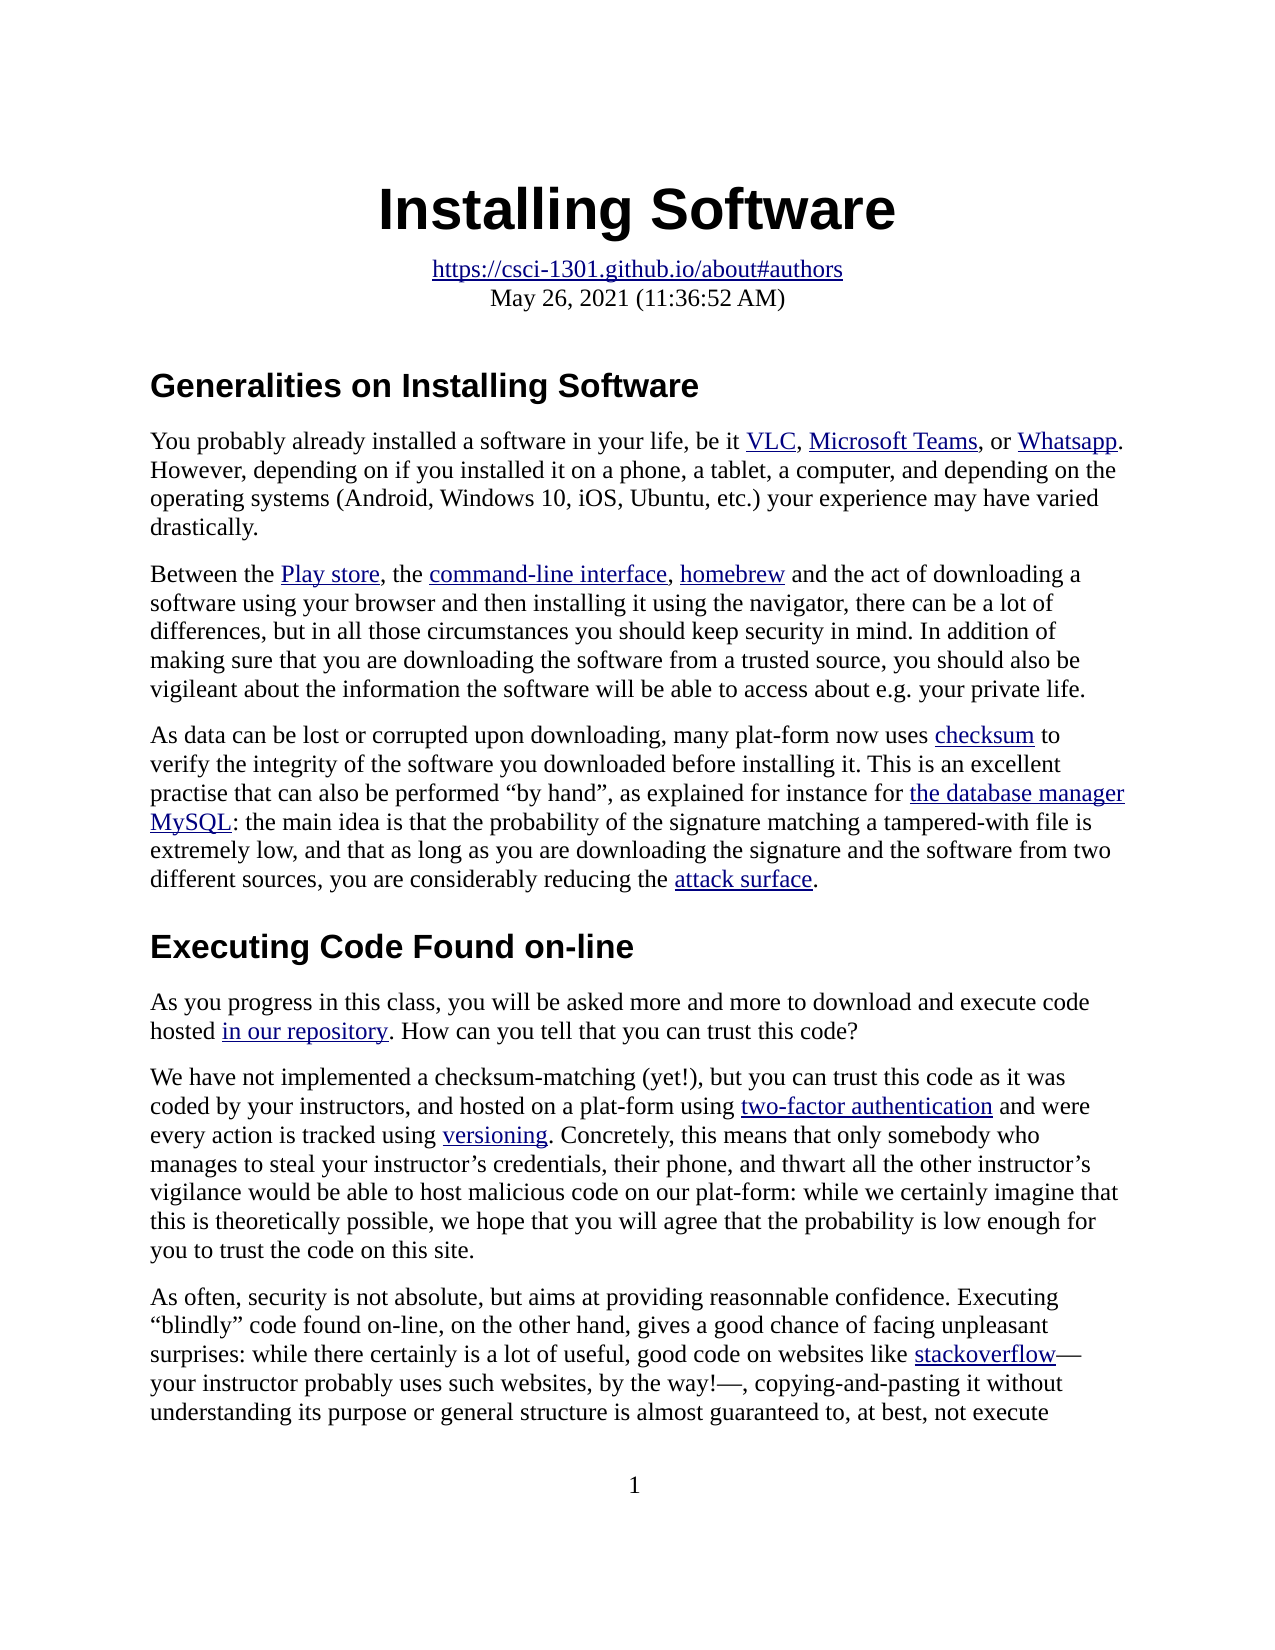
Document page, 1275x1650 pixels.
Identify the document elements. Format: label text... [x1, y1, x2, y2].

text May 26, 2021 (11:36:52 AM) [150, 283, 1125, 312]
text https://csci-1301.github.io/about#authors [150, 254, 1125, 283]
title Installing Software [150, 175, 1125, 242]
text As you progress in this class, you will be asked more and more to download and execute code hosted in our repository. How can you tell that you can trust this code? [150, 987, 1125, 1044]
text As data can be lost or corrupted upon downloading, many plat-form now uses checksum to verify the integrity of the software you downloaded before installing it. This is an excellent practise that can also be performed “by hand”, as explained for instance for the database manager MySQL: the main idea is that the probability of the signature matching a tampered-with file is extremely low, and that as long as you are downloading the signature and the software from two different sources, you are considerably reducing the attack surface. [150, 721, 1125, 893]
text You probably already installed a software in your life, be it VLC, Microsoft Teams, or Whatsapp. However, depending on if you installed it on a phone, a tablet, a computer, and depending on the operating systems (Android, Windows 10, iOS, Ubuntu, etc.) your experience may have varied drastically. [150, 426, 1125, 541]
text Between the Play store, the command-line interface, homebrew and the act of downloading a software using your browser and then installing it using the navigator, there can be a lot of differences, but in all those circumstances you should keep security in mind. In addition of making sure that you are downloading the software from a trusted source, you should also be vigileant about the information the software will be able to access about e.g. your private life. [150, 559, 1125, 703]
text We have not implemented a checksum-matching (yet!), but you can trust this code as it was coded by your instructors, and hosted on a plat-form using two-factor authentication and were every action is tracked using versioning. Concretely, this means that only somebody who manages to steal your instructor’s credentials, their phone, and thwart all the other instructor’s vigilance would be able to host malicious code on our plat-form: while we certainly imagine that this is theoretically possible, we hope that you will agree that the probability is low enough for you to trust the code on this site. [150, 1062, 1125, 1264]
subtitle Executing Code Found on-line [150, 927, 1125, 966]
subtitle Generalities on Installing Software [150, 366, 1125, 404]
text As often, security is not absolute, but aims at providing reasonnable confidence. Executing “blindly” code found on-line, on the other hand, gives a good chance of facing unpleasant surprises: while there certainly is a lot of useful, good code on websites like stackoverflow—your instructor probably uses such websites, by the way!—, copying-and-pasting it without understanding its purpose or general structure is almost guaranteed to, at best, not execute [150, 1282, 1125, 1425]
